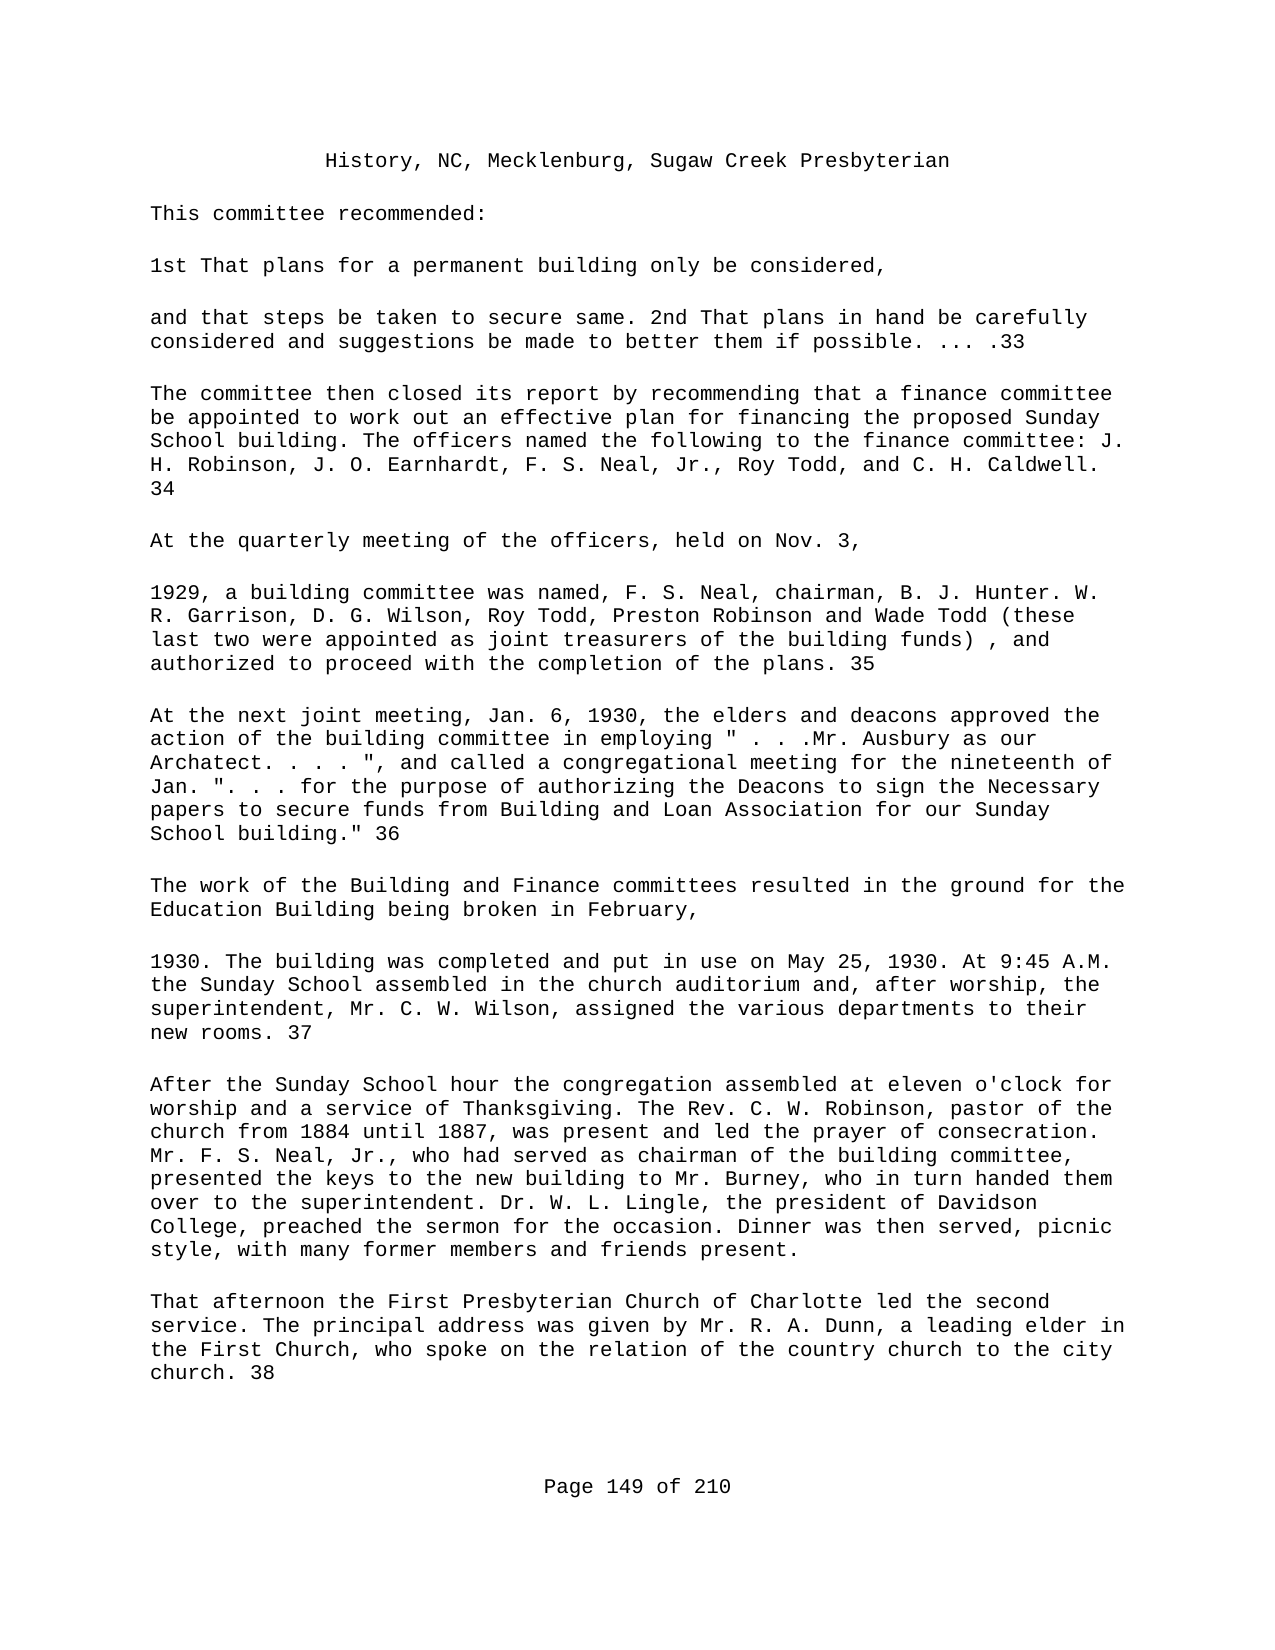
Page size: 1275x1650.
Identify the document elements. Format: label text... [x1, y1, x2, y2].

text 1930. The building was completed and put in use on May 25, 1930. At 9:45 A.M. the Sunday School assembled in the church auditorium and, after worship, the superintendent, Mr. C. W. Wilson, assigned the various departments to their new rooms. 37 [150, 951, 1125, 1045]
text That afternoon the First Presbyterian Church of Charlotte led the second service. The principal address was given by Mr. R. A. Dunn, a leading elder in the First Church, who spoke on the relation of the country church to the city church. 38 [150, 1291, 1125, 1386]
text 1st That plans for a permanent building only be considered, [150, 255, 1125, 279]
text At the quarterly meeting of the officers, held on Nov. 3, [150, 530, 1125, 553]
text and that steps be taken to secure same. 2nd That plans in hand be carefully considered and suggestions be made to better them if possible. ... .33 [150, 307, 1125, 354]
text The committee then closed its report by recommending that a finance committee be appointed to work out an effective plan for financing the proposed Sunday School building. The officers named the following to the finance committee: J. H. Robinson, J. O. Earnhardt, F. S. Neal, Jr., Roy Todd, and C. H. Caldwell. 34 [150, 383, 1125, 501]
text At the next joint meeting, Jan. 6, 1930, the elders and deacons approved the action of the building committee in employing " . . .Mr. Ausbury as our Archatect. . . . ", and called a congregational meeting for the nineteenth of Jan. ". . . for the purpose of authorizing the Deacons to sign the Necessary papers to secure funds from Building and Loan Association for our Sunday School building." 36 [150, 705, 1125, 847]
text After the Sunday School hour the congregation assembled at eleven o'clock for worship and a service of Thanksgiving. The Rev. C. W. Robinson, pastor of the church from 1884 until 1887, was present and led the prayer of consecration. Mr. F. S. Neal, Jr., who had served as chairman of the building committee, presented the keys to the new building to Mr. Burney, who in turn handed them over to the superintendent. Dr. W. L. Lingle, the president of Davidson College, preached the sermon for the occasion. Dinner was then served, picnic style, with many former members and friends present. [150, 1074, 1125, 1263]
text 1929, a building committee was named, F. S. Neal, chairman, B. J. Hunter. W. R. Garrison, D. G. Wilson, Roy Todd, Preston Robinson and Wade Todd (these last two were appointed as joint treasurers of the building funds) , and authorized to proceed with the completion of the plans. 35 [150, 582, 1125, 676]
text This committee recommended: [150, 203, 1125, 227]
text The work of the Building and Finance committees resulted in the ground for the Education Building being broken in February, [150, 875, 1125, 922]
